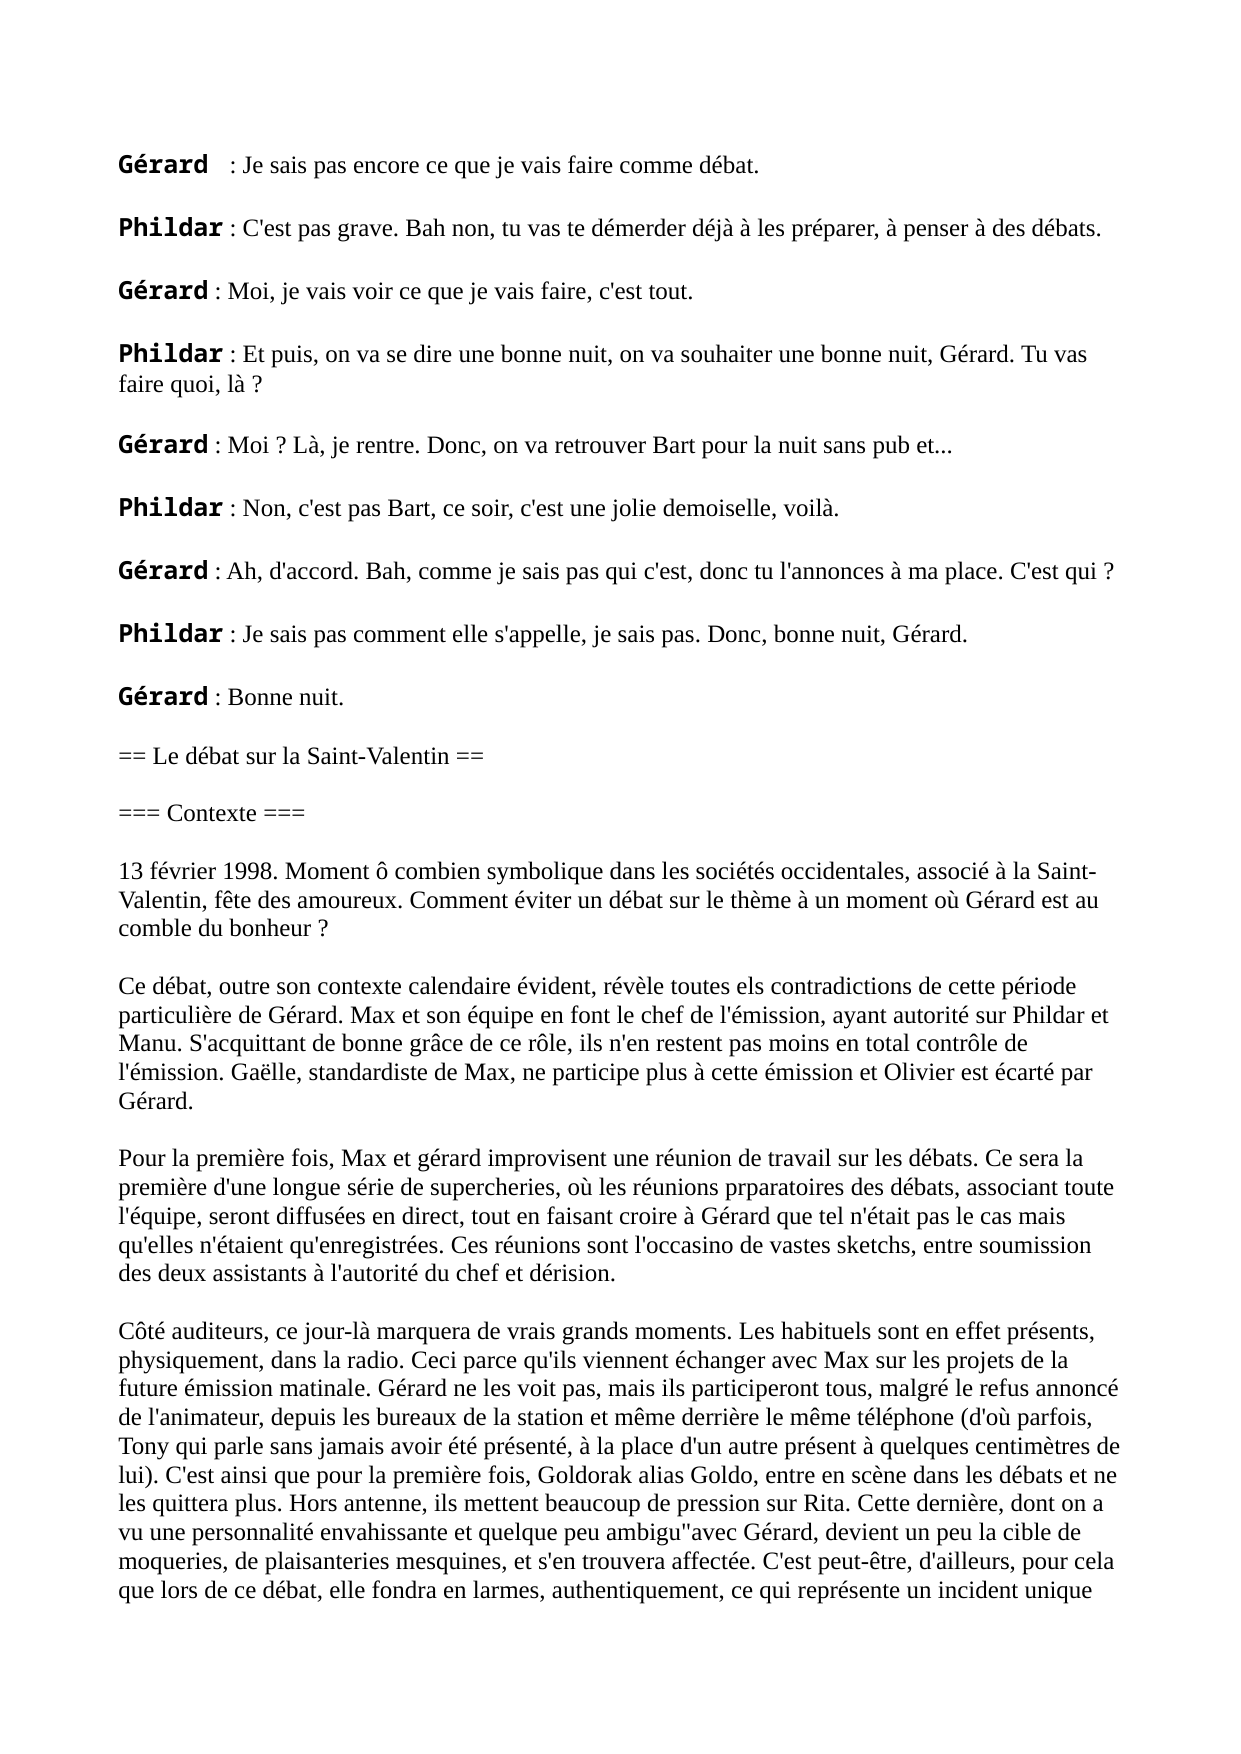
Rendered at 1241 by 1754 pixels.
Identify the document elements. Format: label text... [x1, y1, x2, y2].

text 13 février 1998. Moment ô combien symbolique dans les sociétés occidentales, associé à la Saint-Valentin, fête des amoureux. Comment éviter un débat sur le thème à un moment où Gérard est au comble du bonheur ? [118, 856, 1122, 942]
text Gérard : Bonne nuit. [118, 678, 1122, 712]
text Phildar : Je sais pas comment elle s'appelle, je sais pas. Donc, bonne nuit, Gérard. [118, 615, 1122, 649]
text Gérard : Moi ? Là, je rentre. Donc, on va retrouver Bart pour la nuit sans pub et... [118, 427, 1122, 461]
text Côté auditeurs, ce jour-là marquera de vrais grands moments. Les habituels sont en effet présents, physiquement, dans la radio. Ceci parce qu'ils viennent échanger avec Max sur les projets de la future émission matinale. Gérard ne les voit pas, mais ils participeront tous, malgré le refus annoncé de l'animateur, depuis les bureaux de la station et même derrière le même téléphone (d'où parfois, Tony qui parle sans jamais avoir été présenté, à la place d'un autre présent à quelques centimètres de lui). C'est ainsi que pour la première fois, Goldorak alias Goldo, entre en scène dans les débats et ne les quittera plus. Hors antenne, ils mettent beaucoup de pression sur Rita. Cette dernière, dont on a vu une personnalité envahissante et quelque peu ambigu"avec Gérard, devient un peu la cible de moqueries, de plaisanteries mesquines, et s'en trouvera affectée. C'est peut-être, d'ailleurs, pour cela que lors de ce débat, elle fondra en larmes, authentiquement, ce qui représente un incident unique [118, 1316, 1122, 1603]
text Pour la première fois, Max et gérard improvisent une réunion de travail sur les débats. Ce sera la première d'une longue série de supercheries, où les réunions prparatoires des débats, associant toute l'équipe, seront diffusées en direct, tout en faisant croire à Gérard que tel n'était pas le cas mais qu'elles n'étaient qu'enregistrées. Ces réunions sont l'occasino de vastes sketchs, entre soumission des deux assistants à l'autorité du chef et dérision. [118, 1143, 1122, 1287]
text Gérard : Moi, je vais voir ce que je vais faire, c'est tout. [118, 272, 1122, 307]
text Phildar : C'est pas grave. Bah non, tu vas te démerder déjà à les préparer, à penser à des débats. [118, 210, 1122, 244]
text Phildar : Et puis, on va se dire une bonne nuit, on va souhaiter une bonne nuit, Gérard. Tu vas faire quoi, là ? [118, 335, 1122, 398]
text Gérard : Je sais pas encore ce que je vais faire comme débat. [118, 147, 1122, 181]
text Ce débat, outre son contexte calendaire évident, révèle toutes els contradictions de cette période particulière de Gérard. Max et son équipe en font le chef de l'émission, ayant autorité sur Phildar et Manu. S'acquittant de bonne grâce de ce rôle, ils n'en restent pas moins en total contrôle de l'émission. Gaëlle, standardiste de Max, ne participe plus à cette émission et Olivier est écarté par Gérard. [118, 971, 1122, 1115]
text Phildar : Non, c'est pas Bart, ce soir, c'est une jolie demoiselle, voilà. [118, 490, 1122, 524]
text Gérard : Ah, d'accord. Bah, comme je sais pas qui c'est, donc tu l'annonces à ma place. C'est qui ? [118, 552, 1122, 587]
text === Contexte === [118, 798, 1122, 827]
text == Le débat sur la Saint-Valentin == [118, 741, 1122, 770]
